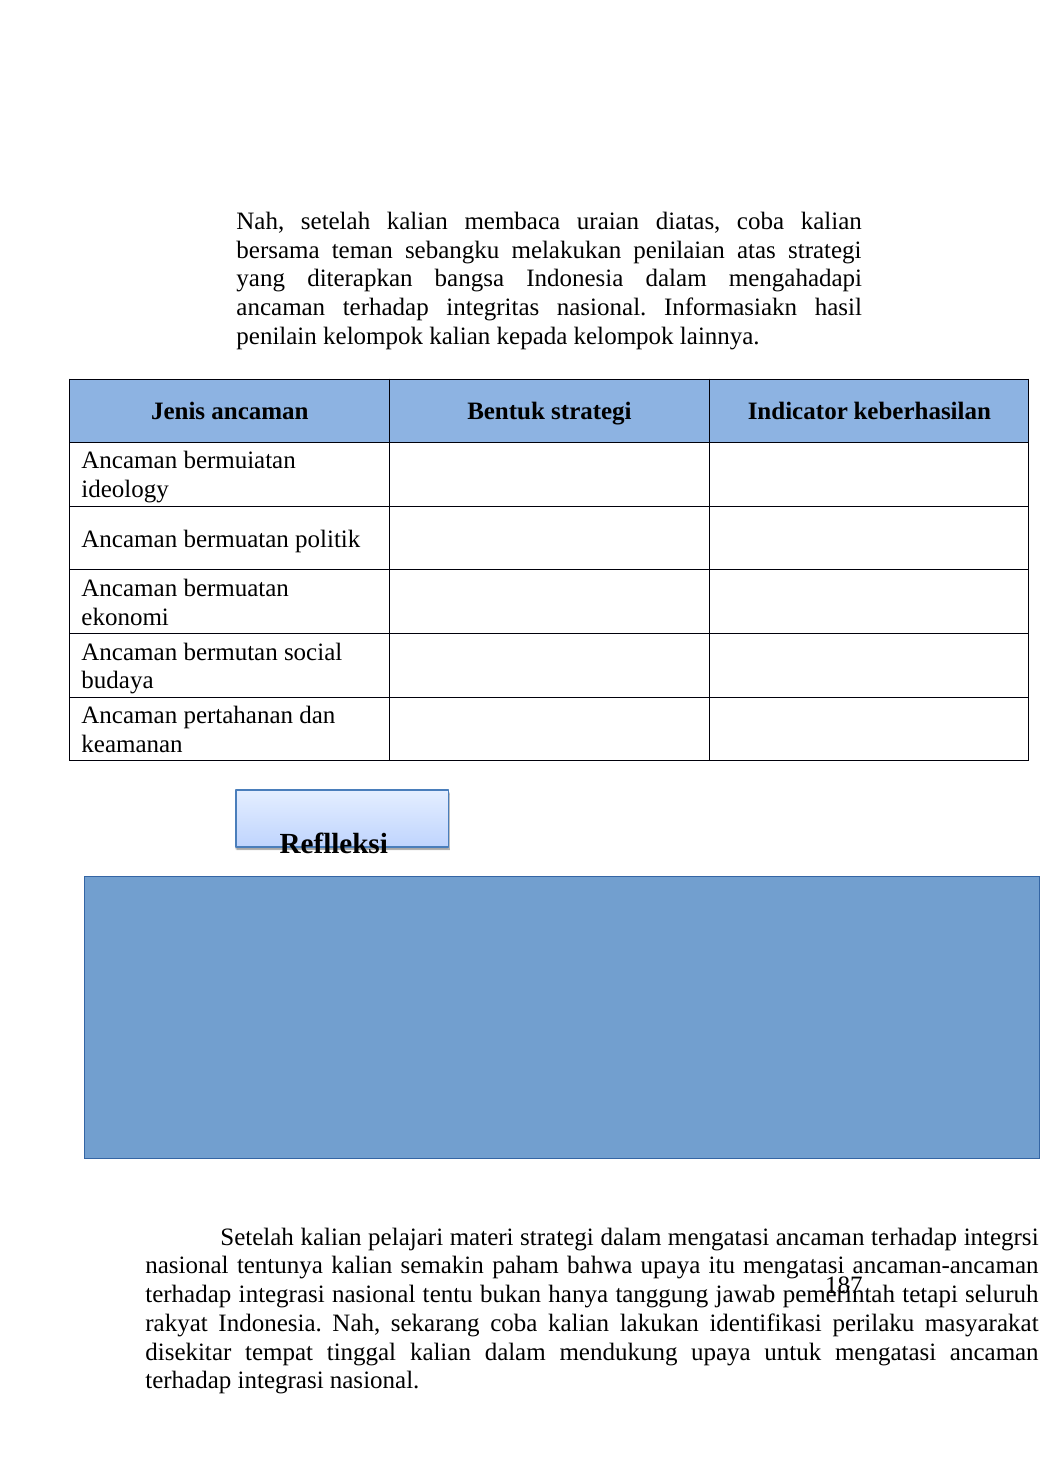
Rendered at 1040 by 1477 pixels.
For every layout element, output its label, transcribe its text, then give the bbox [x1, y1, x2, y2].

table_cell Ancaman bermuiatan ideology [70, 443, 389, 506]
text Reflleksi [240, 826, 434, 859]
table_cell [710, 570, 1028, 633]
table_cell [710, 443, 1028, 506]
table_cell Ancaman pertahanan dan keamanan [70, 698, 389, 760]
table_cell [710, 698, 1028, 760]
table_header Bentuk strategi [390, 380, 709, 442]
table_cell [390, 570, 709, 633]
table_cell [390, 698, 709, 760]
table_cell [390, 443, 709, 506]
table_cell Ancaman bermuatan ekonomi [70, 570, 389, 633]
table_header Indicator keberhasilan [710, 380, 1028, 442]
table_cell Ancaman bermuatan politik [70, 507, 389, 569]
table_cell [390, 634, 709, 697]
table_header Jenis ancaman [70, 380, 389, 442]
table_cell [710, 634, 1028, 697]
text Nah, setelah kalian membaca uraian diatas, coba kalian bersama teman sebangku melakukan penilaian atas strategi yang diterapkan bangsa Indonesia dalam mengahadapi ancaman terhadap integritas nasional. Informasiakn hasil penilain kelompok kalian kepada kelompok lainnya. [236, 206, 862, 350]
table_cell [710, 507, 1028, 569]
table_cell Ancaman bermutan social budaya [70, 634, 389, 697]
table_cell [390, 507, 709, 569]
